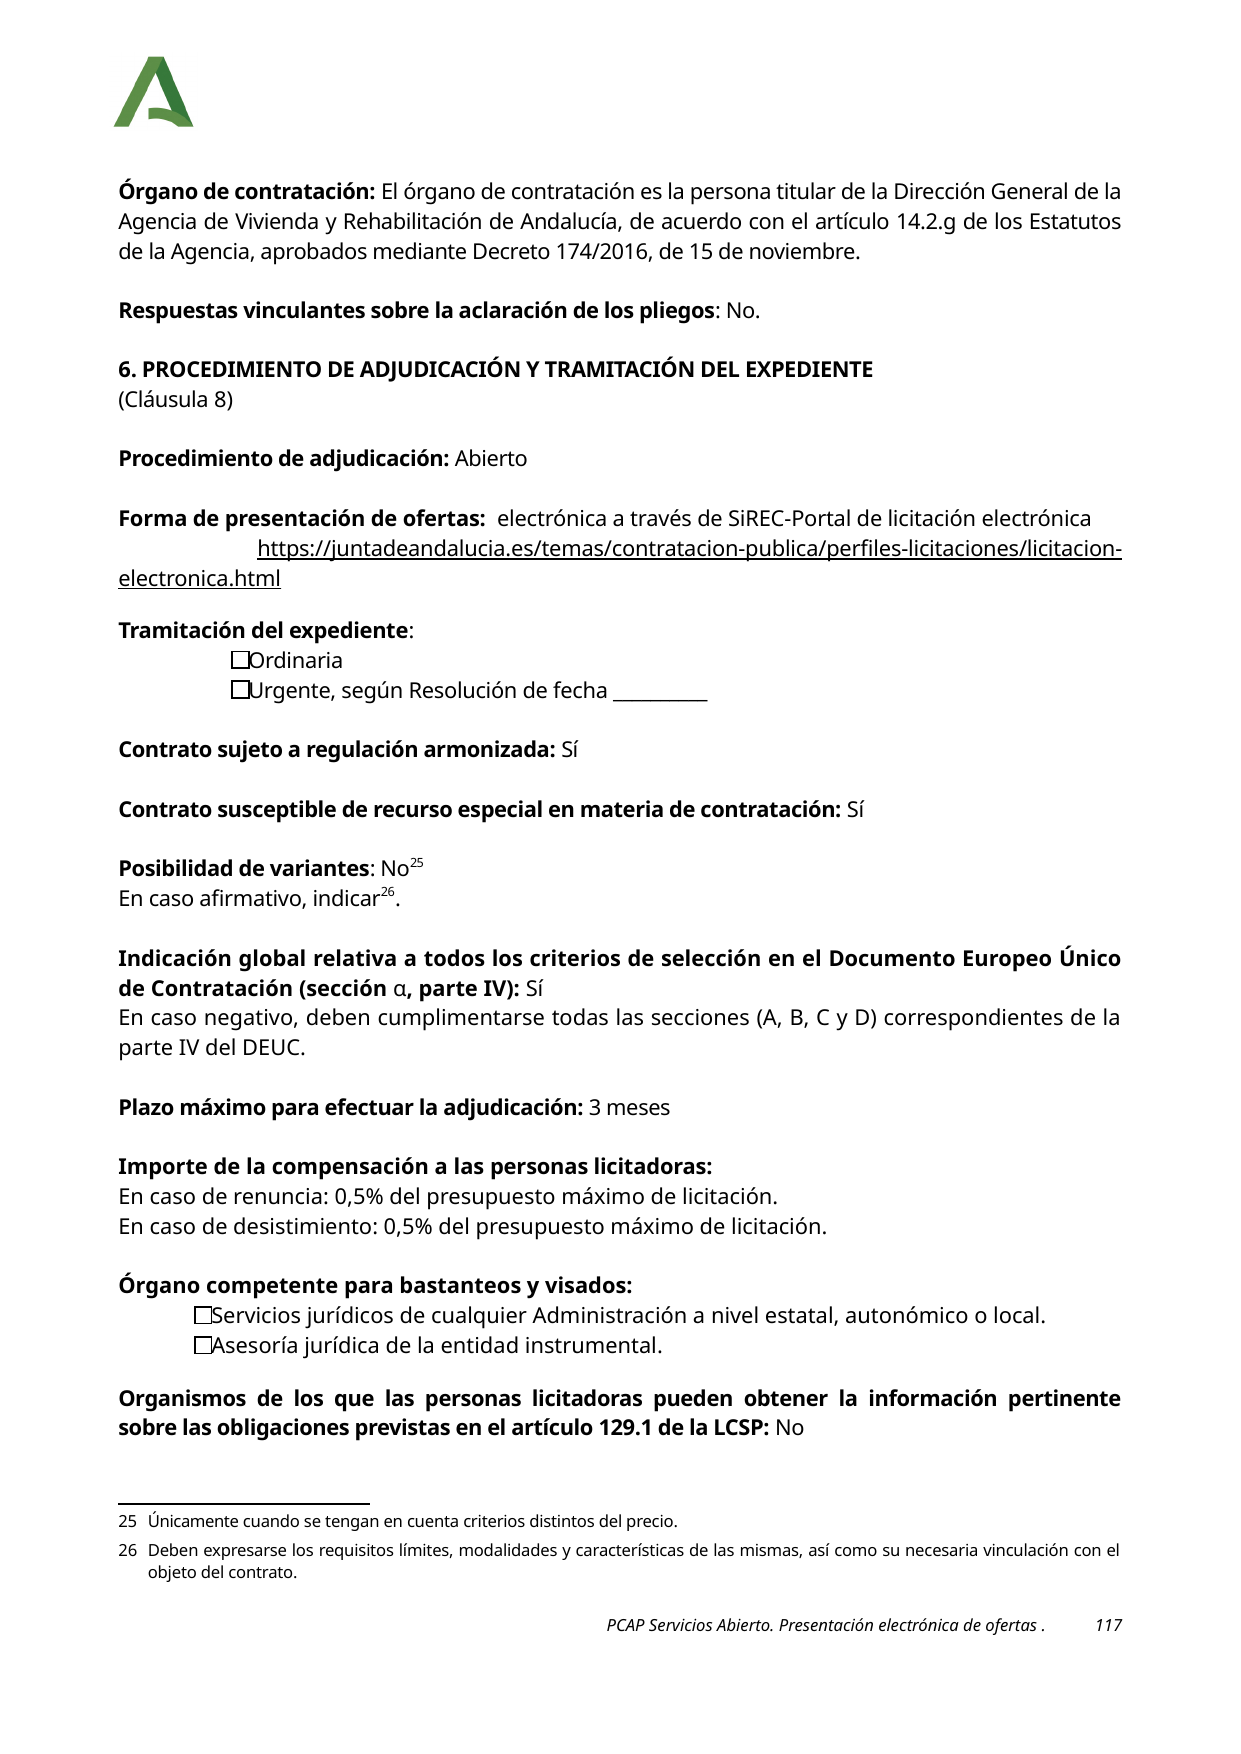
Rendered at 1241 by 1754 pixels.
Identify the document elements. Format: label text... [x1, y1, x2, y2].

text Indicación global relativa a todos los criterios de selección en el Documento Europeo Único de Contratación (sección α, parte IV): Sí [118, 943, 1122, 1002]
text https://juntadeandalucia.es/temas/contratacion-publica/perfiles-licitaciones/licitacion-electronica.html [118, 533, 1122, 592]
text Ordinaria [118, 645, 1122, 675]
text En caso de desistimiento: 0,5% del presupuesto máximo de licitación. [118, 1211, 1122, 1241]
text Organismos de los que las personas licitadoras pueden obtener la información pertinente sobre las obligaciones previstas en el artículo 129.1 de la LCSP: No [118, 1383, 1122, 1442]
text Forma de presentación de ofertas: electrónica a través de SiREC-Portal de licitación electrónica [118, 503, 1122, 533]
text Procedimiento de adjudicación: Abierto [118, 443, 1122, 473]
text Importe de la compensación a las personas licitadoras: [118, 1151, 1122, 1181]
text Servicios jurídicos de cualquier Administración a nivel estatal, autonómico o local. [118, 1300, 1122, 1330]
text Órgano competente para bastanteos y visados: [118, 1271, 1122, 1300]
text 6. PROCEDIMIENTO DE ADJUDICACIÓN Y TRAMITACIÓN DEL EXPEDIENTE [118, 354, 1122, 384]
text Únicamente cuando se tengan en cuenta criterios distintos del precio. [118, 1509, 1122, 1532]
text Respuestas vinculantes sobre la aclaración de los pliegos: No. [118, 296, 1122, 325]
text Deben expresarse los requisitos límites, modalidades y características de las mismas, así como su necesaria vinculación con el objeto del contrato. [118, 1538, 1122, 1584]
text Plazo máximo para efectuar la adjudicación: 3 meses [118, 1092, 1122, 1122]
text (Cláusula 8) [118, 384, 1122, 414]
text Urgente, según Resolución de fecha __________ [118, 675, 1122, 704]
text Asesoría jurídica de la entidad instrumental. [171, 1330, 1122, 1360]
text Tramitación del expediente: [118, 615, 1122, 645]
picture [109, 52, 198, 131]
text En caso negativo, deben cumplimentarse todas las secciones (A, B, C y D) correspondientes de la parte IV del DEUC. [118, 1002, 1122, 1062]
text Contrato sujeto a regulación armonizada: Sí [118, 734, 1122, 764]
text Posibilidad de variantes: No [118, 853, 1122, 883]
text Órgano de contratación: El órgano de contratación es la persona titular de la Dirección General de la Agencia de Vivienda y Rehabilitación de Andalucía, de acuerdo con el artículo 14.2.g de los Estatutos de la Agencia, aprobados mediante Decreto 174/2016, de 15 de noviembre. [118, 176, 1122, 266]
text En caso de renuncia: 0,5% del presupuesto máximo de licitación. [118, 1181, 1122, 1211]
text Contrato susceptible de recurso especial en materia de contratación: Sí [118, 794, 1122, 824]
text En caso afirmativo, indicar. [118, 883, 1122, 913]
